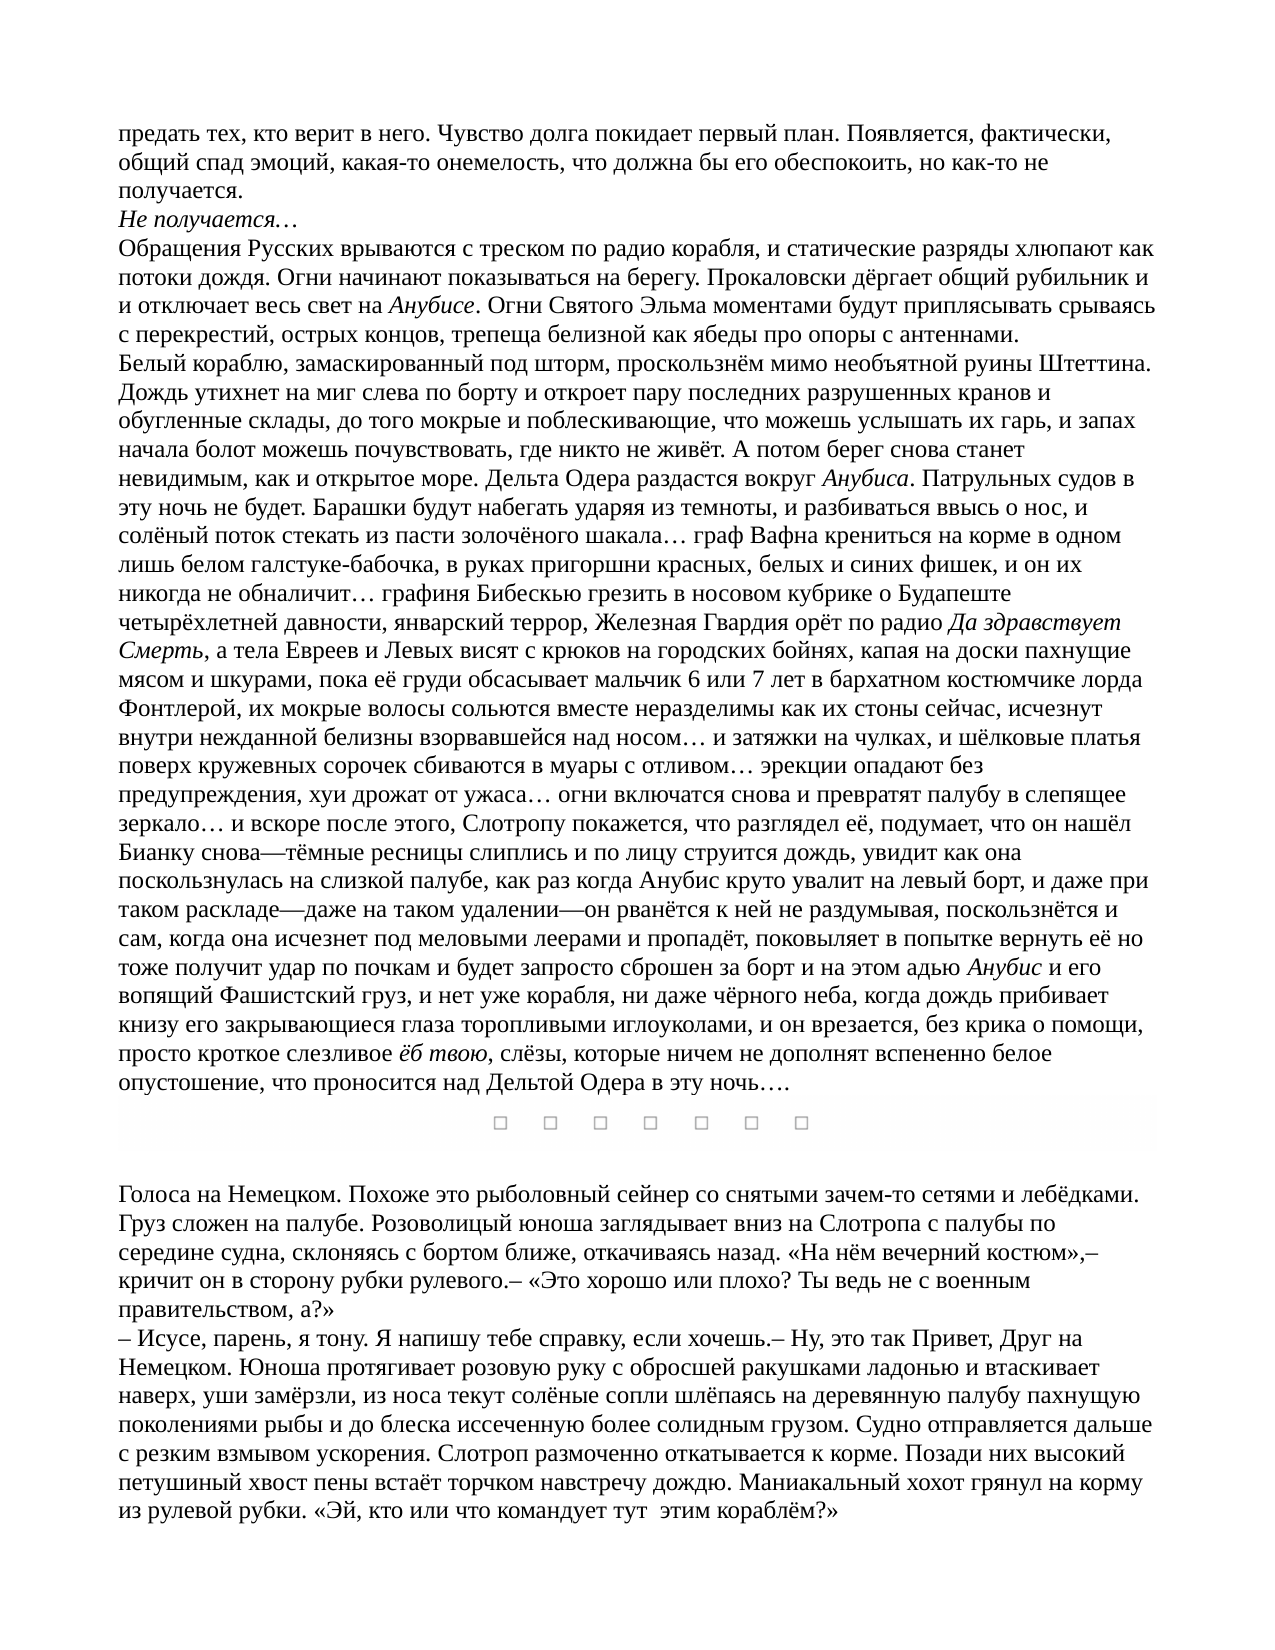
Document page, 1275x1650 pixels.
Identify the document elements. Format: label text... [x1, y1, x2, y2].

text Белый кораблю, замаскированный под шторм, проскользнём мимо необъятной руины Штеттина. Дождь утихнет на миг слева по борту и откроет пару последних разрушенных кранов и обугленные склады, до того мокрые и поблескивающие, что можешь услышать их гарь, и запах начала болот можешь почувствовать, где никто не живёт. А потом берег снова станет невидимым, как и открытое море. Дельта Одера раздастся вокруг Анубиса. Патрульных судов в эту ночь не будет. Барашки будут набегать ударяя из темноты, и разбиваться ввысь о нос, и солёный поток стекать из пасти золочёного шакала… граф Вафна крениться на корме в одном лишь белом галстуке-бабочка, в руках пригоршни красных, белых и синих фишек, и он их никогда не обналичит… графиня Бибескью грезить в носовом кубрике о Будапеште четырёхлетней давности, январский террор, Железная Гвардия орёт по радио Да здравствует Смерть, а тела Евреев и Левых висят с крюков на городских бойнях, капая на доски пахнущие мясом и шкурами, пока её груди обсасывает мальчик 6 или 7 лет в бархатном костюмчике лорда Фонтлерой, их мокрые волосы сольются вместе неразделимы как их стоны сейчас, исчезнут внутри нежданной белизны взорвавшейся над носом… и затяжки на чулках, и шёлковые платья поверх кружевных сорочек сбиваются в муары с отливом… эрекции опадают без предупреждения, хуи дрожат от ужаса… огни включатся снова и превратят палубу в слепящее зеркало… и вскоре после этого, Слотропу покажется, что разглядел её, подумает, что он нашёл Бианку снова—тёмные ресницы слиплись и по лицу струится дождь, увидит как она поскользнулась на слизкой палубе, как раз когда Анубис круто увалит на левый борт, и даже при таком раскладе—даже на таком удалении—он рванётся к ней не раздумывая, поскользнётся и сам, когда она исчезнет под меловыми леерами и пропадёт, поковыляет в попытке вернуть её но тоже получит удар по почкам и будет запросто сброшен за борт и на этом адью Анубис и его вопящий Фашистский груз, и нет уже корабля, ни даже чёрного неба, когда дождь прибивает книзу его закрывающиеся глаза торопливыми иглоуколами, и он врезается, без крика о помощи, просто кроткое слезливое ёб твою, слёзы, которые ничем не дополнят вспененно белое опустошение, что проносится над Дельтой Одера в эту ночь…. [118, 348, 1157, 1095]
text – Исусе, парень, я тону. Я напишу тебе справку, если хочешь.– Ну, это так Привет, Друг на Немецком. Юноша протягивает розовую руку с обросшей ракушками ладонью и втаскивает наверх, уши замёрзли, из носа текут солёные сопли шлёпаясь на деревянную палубу пахнущую поколениями рыбы и до блеска иссеченную более солидным грузом. Судно отправляется дальше с резким взмывом ускорения. Слотроп размоченно откатывается к корме. Позади них высокий петушиный хвост пены встаёт торчком навстречу дождю. Маниакальный хохот грянул на корму из рулевой рубки. «Эй, кто или что командует тут этим кораблём?» [118, 1323, 1157, 1524]
text Обращения Русских врываются с треском по радио корабля, и статические разряды хлюпают как потоки дождя. Огни начинают показываться на берегу. Прокаловски дёргает общий рубильник и и отключает весь свет на Анубисе. Огни Святого Эльма моментами будут приплясывать срываясь с перекрестий, острых концов, трепеща белизной как ябеды про опоры с антеннами. [118, 233, 1157, 348]
text Не получается… [118, 204, 1157, 233]
picture [118, 1095, 1157, 1151]
text Голоса на Немецком. Похоже это рыболовный сейнер со снятыми зачем-то сетями и лебёдками. Груз сложен на палубе. Розоволицый юноша заглядывает вниз на Слотропа с палубы по середине судна, склоняясь с бортом ближе, откачиваясь назад. «На нём вечерний костюм»,– кричит он в сторону рубки рулевого.– «Это хорошо или плохо? Ты ведь не с военным правительством, а?» [118, 1179, 1157, 1323]
text предать тех, кто верит в него. Чувство долга покидает первый план. Появляется, фактически, общий спад эмоций, какая-то онемелость, что должна бы его обеспокоить, но как-то не получается. [118, 118, 1157, 204]
